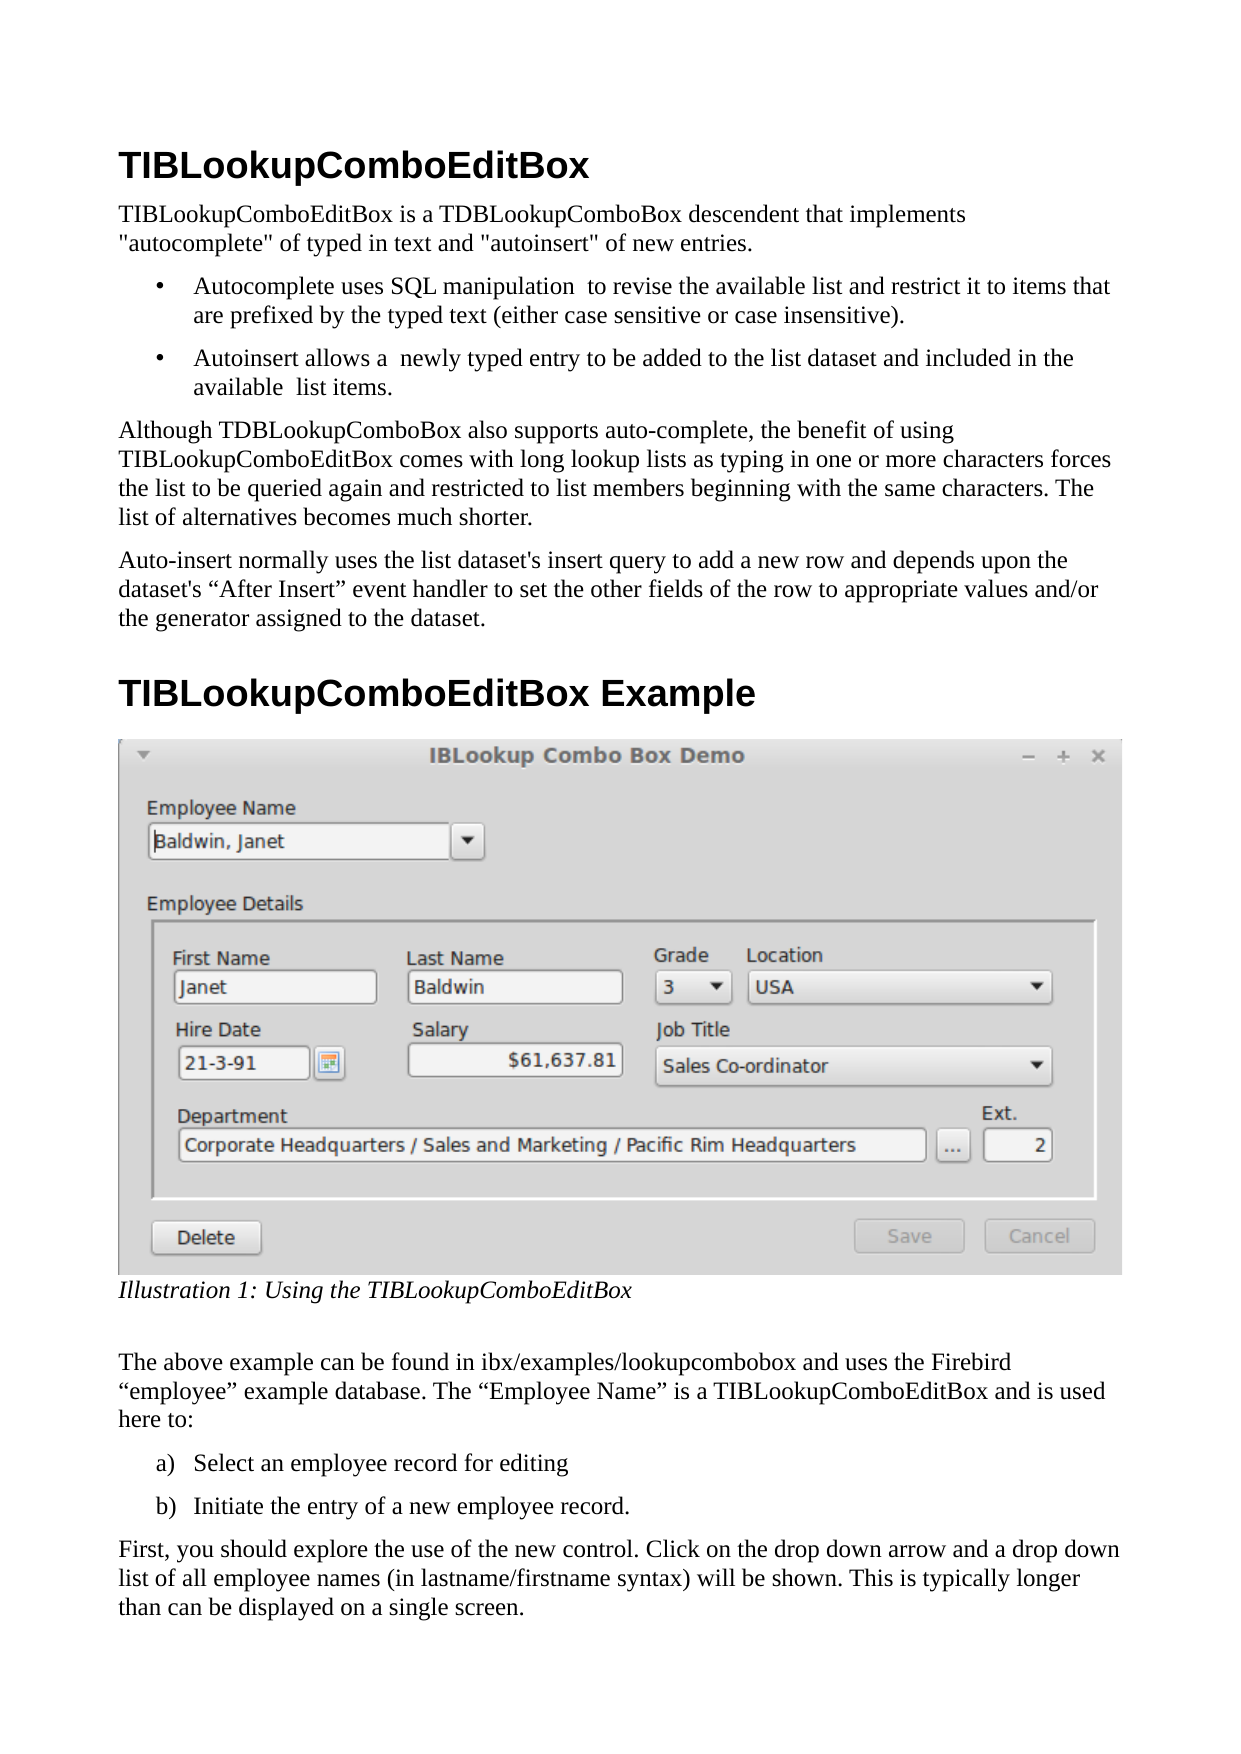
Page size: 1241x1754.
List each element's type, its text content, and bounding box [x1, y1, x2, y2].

text Illustration 1: Using the TIBLookupComboEditBox [118, 1275, 1122, 1304]
list Autocomplete uses SQL manipulation to revise the available list and restrict it to items that are prefixed by the typed text (either case sensitive or case insensitive). [156, 271, 1122, 329]
list Select an employee record for editing [156, 1448, 1122, 1477]
list Initiate the entry of a new employee record. [156, 1491, 1122, 1520]
text Auto-insert normally uses the list dataset's insert query to add a new row and depends upon the dataset's “After Insert” event handler to set the other fields of the row to appropriate values and/or the generator assigned to the dataset. [118, 545, 1122, 631]
text First, you should explore the use of the new control. Click on the drop down arrow and a drop down list of all employee names (in lastname/firstname syntax) will be shown. This is typically longer than can be displayed on a single screen. [118, 1534, 1122, 1621]
subtitle TIBLookupComboEditBox Example [118, 671, 1122, 714]
text TIBLookupComboEditBox is a TDBLookupComboBox descendent that implements "autocomplete" of typed in text and "autoinsert" of new entries. [118, 199, 1122, 257]
text Although TDBLookupComboBox also supports auto-complete, the benefit of using TIBLookupComboEditBox comes with long lookup lists as typing in one or more characters forces the list to be queried again and restricted to list members beginning with the same characters. The list of alternatives becomes much shorter. [118, 416, 1122, 531]
list Autoinsert allows a newly typed entry to be added to the list dataset and included in the available list items. [156, 343, 1122, 401]
subtitle TIBLookupComboEditBox [118, 143, 1122, 187]
picture [118, 739, 1123, 1275]
text The above example can be found in ibx/examples/lookupcombobox and uses the Firebird “employee” example database. The “Employee Name” is a TIBLookupComboEditBox and is used here to: [118, 1347, 1122, 1433]
